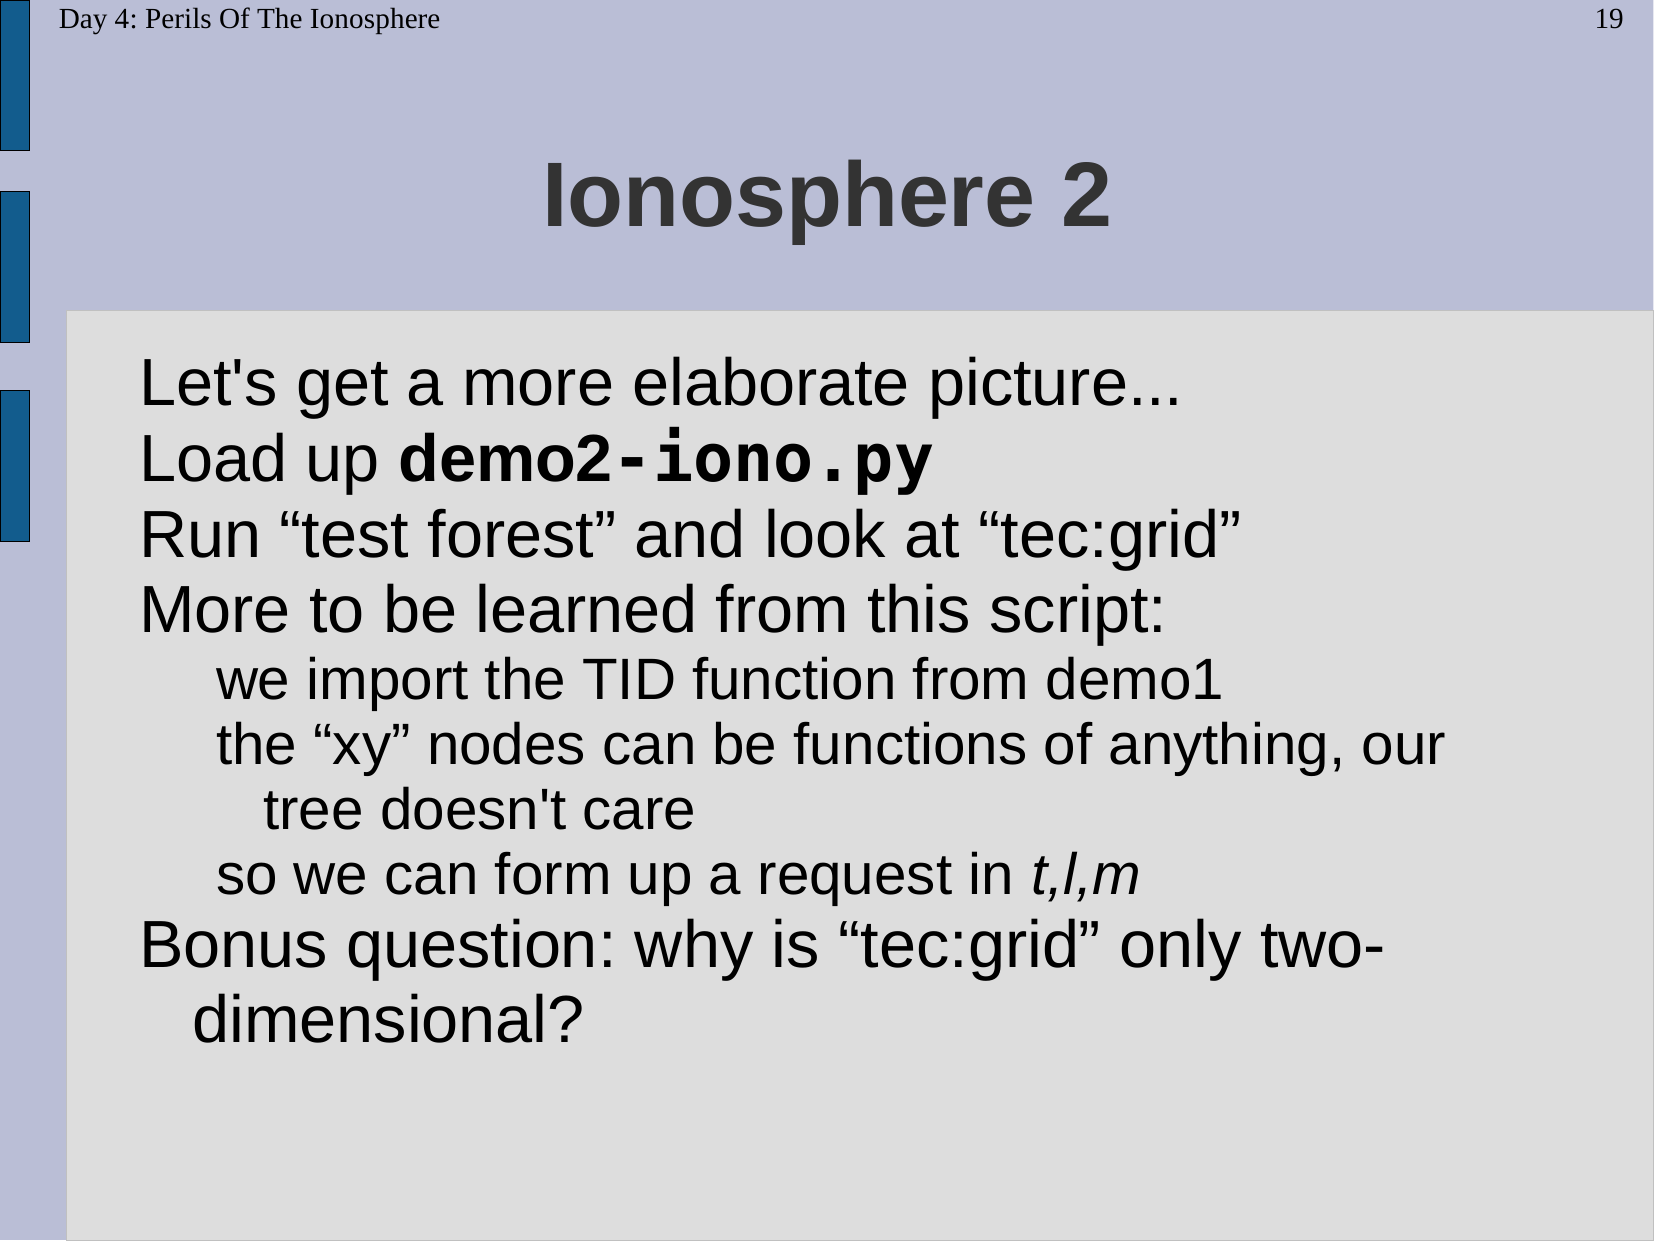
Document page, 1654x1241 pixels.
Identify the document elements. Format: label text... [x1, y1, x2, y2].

title Ionosphere 2 [121, 98, 1534, 291]
list Let's get a more elaborate picture... Load up demo2-iono.py Run “test forest” and look at “tec:grid” More to be learned from this script: we import the TID function from demo1 the “xy” nodes can be functions of anything, our tree doesn't care so we can form up a request in t,l,m Bonus question: why is “tec:grid” only two-dimensional? [121, 344, 1534, 1112]
